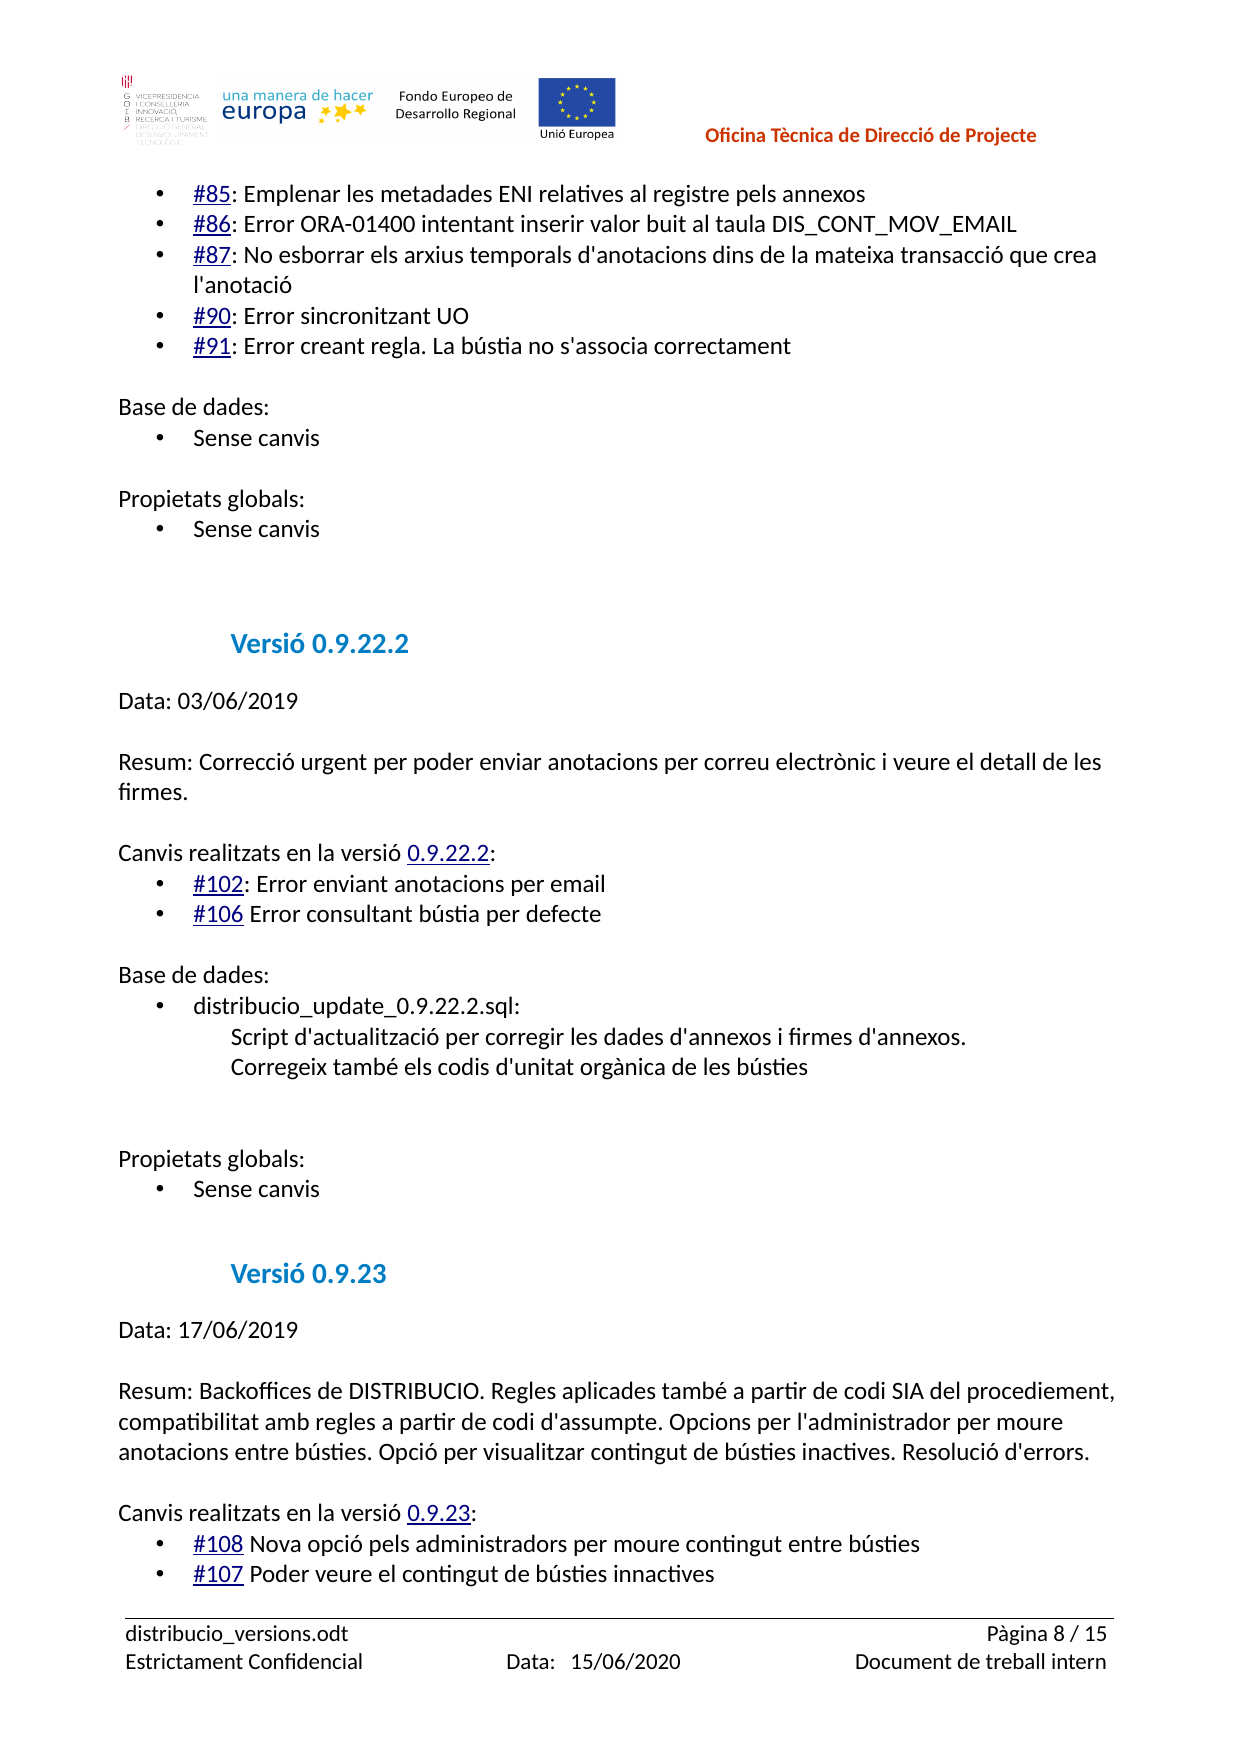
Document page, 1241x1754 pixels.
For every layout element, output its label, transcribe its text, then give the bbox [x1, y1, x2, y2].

list distribucio_update_0.9.22.2.sql: [156, 990, 1122, 1021]
list #106 Error consultant bústia per defecte [156, 898, 1122, 929]
list Corregeix també els codis d'unitat orgànica de les bústies [193, 1051, 1122, 1082]
list #107 Poder veure el contingut de bústies innactives [156, 1558, 1122, 1589]
list #90: Error sincronitzant UO [156, 300, 1122, 330]
text Base de dades: [118, 959, 1122, 990]
subtitle Versió 0.9.23 [153, 1255, 1122, 1291]
list #91: Error creant regla. La bústia no s'associa correctament [156, 330, 1122, 361]
text Data: 17/06/2019 [118, 1314, 1122, 1345]
picture [118, 73, 213, 147]
subtitle Versió 0.9.22.2 [153, 626, 1122, 661]
list Sense canvis [156, 513, 1122, 544]
picture [219, 73, 621, 147]
list #102: Error enviant anotacions per email [156, 868, 1122, 898]
text Propietats globals: [118, 1143, 1122, 1173]
text Canvis realitzats en la versió 0.9.23: [118, 1497, 1122, 1528]
list #87: No esborrar els arxius temporals d'anotacions dins de la mateixa transacció que crea l'anotació [156, 239, 1122, 300]
list Sense canvis [156, 1173, 1122, 1204]
list Script d'actualització per corregir les dades d'annexos i firmes d'annexos. [193, 1021, 1122, 1051]
list #86: Error ORA-01400 intentant inserir valor buit al taula DIS_CONT_MOV_EMAIL [156, 208, 1122, 239]
text Base de dades: [118, 391, 1122, 422]
list #85: Emplenar les metadades ENI relatives al registre pels annexos [156, 178, 1122, 208]
list #108 Nova opció pels administradors per moure contingut entre bústies [156, 1528, 1122, 1558]
text Data: 03/06/2019 [118, 685, 1122, 715]
text Propietats globals: [118, 483, 1122, 513]
text Canvis realitzats en la versió 0.9.22.2: [118, 837, 1122, 868]
list Sense canvis [156, 422, 1122, 452]
text Resum: Backoffices de DISTRIBUCIO. Regles aplicades també a partir de codi SIA del procediement, compatibilitat amb regles a partir de codi d'assumpte. Opcions per l'administrador per moure anotacions entre bústies. Opció per visualitzar contingut de bústies inactives. Resolució d'errors. [118, 1375, 1122, 1467]
text Resum: Correcció urgent per poder enviar anotacions per correu electrònic i veure el detall de les firmes. [118, 746, 1122, 807]
